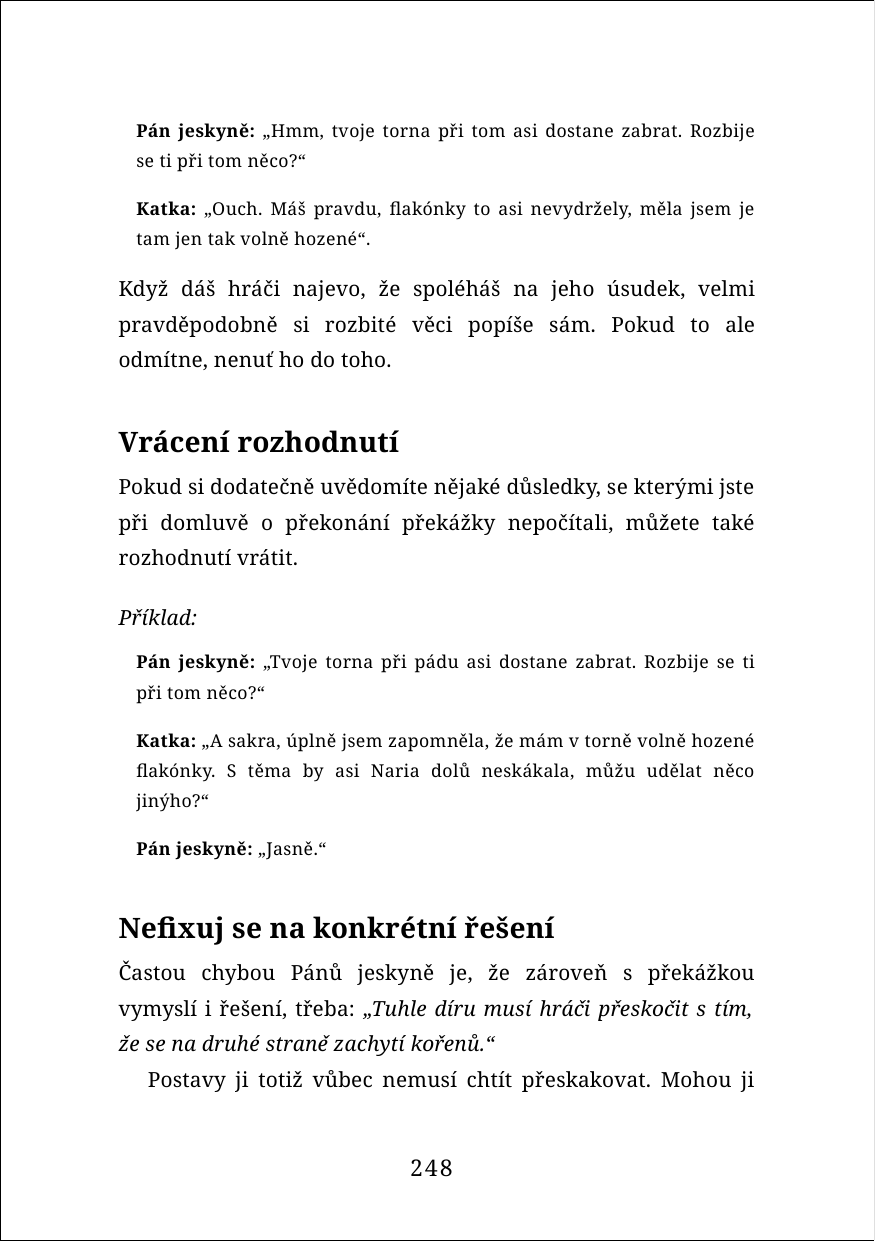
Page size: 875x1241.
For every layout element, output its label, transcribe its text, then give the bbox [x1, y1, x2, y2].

text Katka: „A sakra, úplně jsem zapomněla, že mám v torně volně hozené flakónky. S těma by asi Naria dolů neskákala, můžu udělat něco jinýho?“ [136, 728, 756, 813]
subtitle Vrácení rozhodnutí [118, 422, 756, 461]
text Pokud si dodatečně uvědomíte nějaké důsledky, se kterými jste při domluvě o překonání překážky nepočítali, můžete také rozhodnutí vrátit. [118, 472, 756, 572]
text Příklad: [118, 603, 756, 631]
text Častou chybou Pánů jeskyně je, že zároveň s překážkou vymyslí i řešení, třeba: „Tuhle díru musí hráči přeskočit s tím, že se na druhé straně zachytí kořenů.“ Postavy ji totiž vůbec nemusí chtít přeskakovat. Mohou ji [118, 958, 756, 1093]
text Když dáš hráči najevo, že spoléháš na jeho úsudek, velmi pravděpodobně si rozbité věci popíše sám. Pokud to ale odmítne, nenuť ho do toho. [118, 274, 756, 374]
subtitle Nefixuj se na konkrétní řešení [118, 908, 756, 946]
text Pán jeskyně: „Hmm, tvoje torna při tom asi dostane zabrat. Rozbije se ti při tom něco?“ [136, 118, 756, 173]
text Pán jeskyně: „Tvoje torna při pádu asi dostane zabrat. Rozbije se ti při tom něco?“ [136, 650, 756, 704]
text Katka: „Ouch. Máš pravdu, flakónky to asi nevydržely, měla jsem je tam jen tak volně hozené“. [136, 196, 756, 251]
text Pán jeskyně: „Jasně.“ [136, 836, 756, 861]
